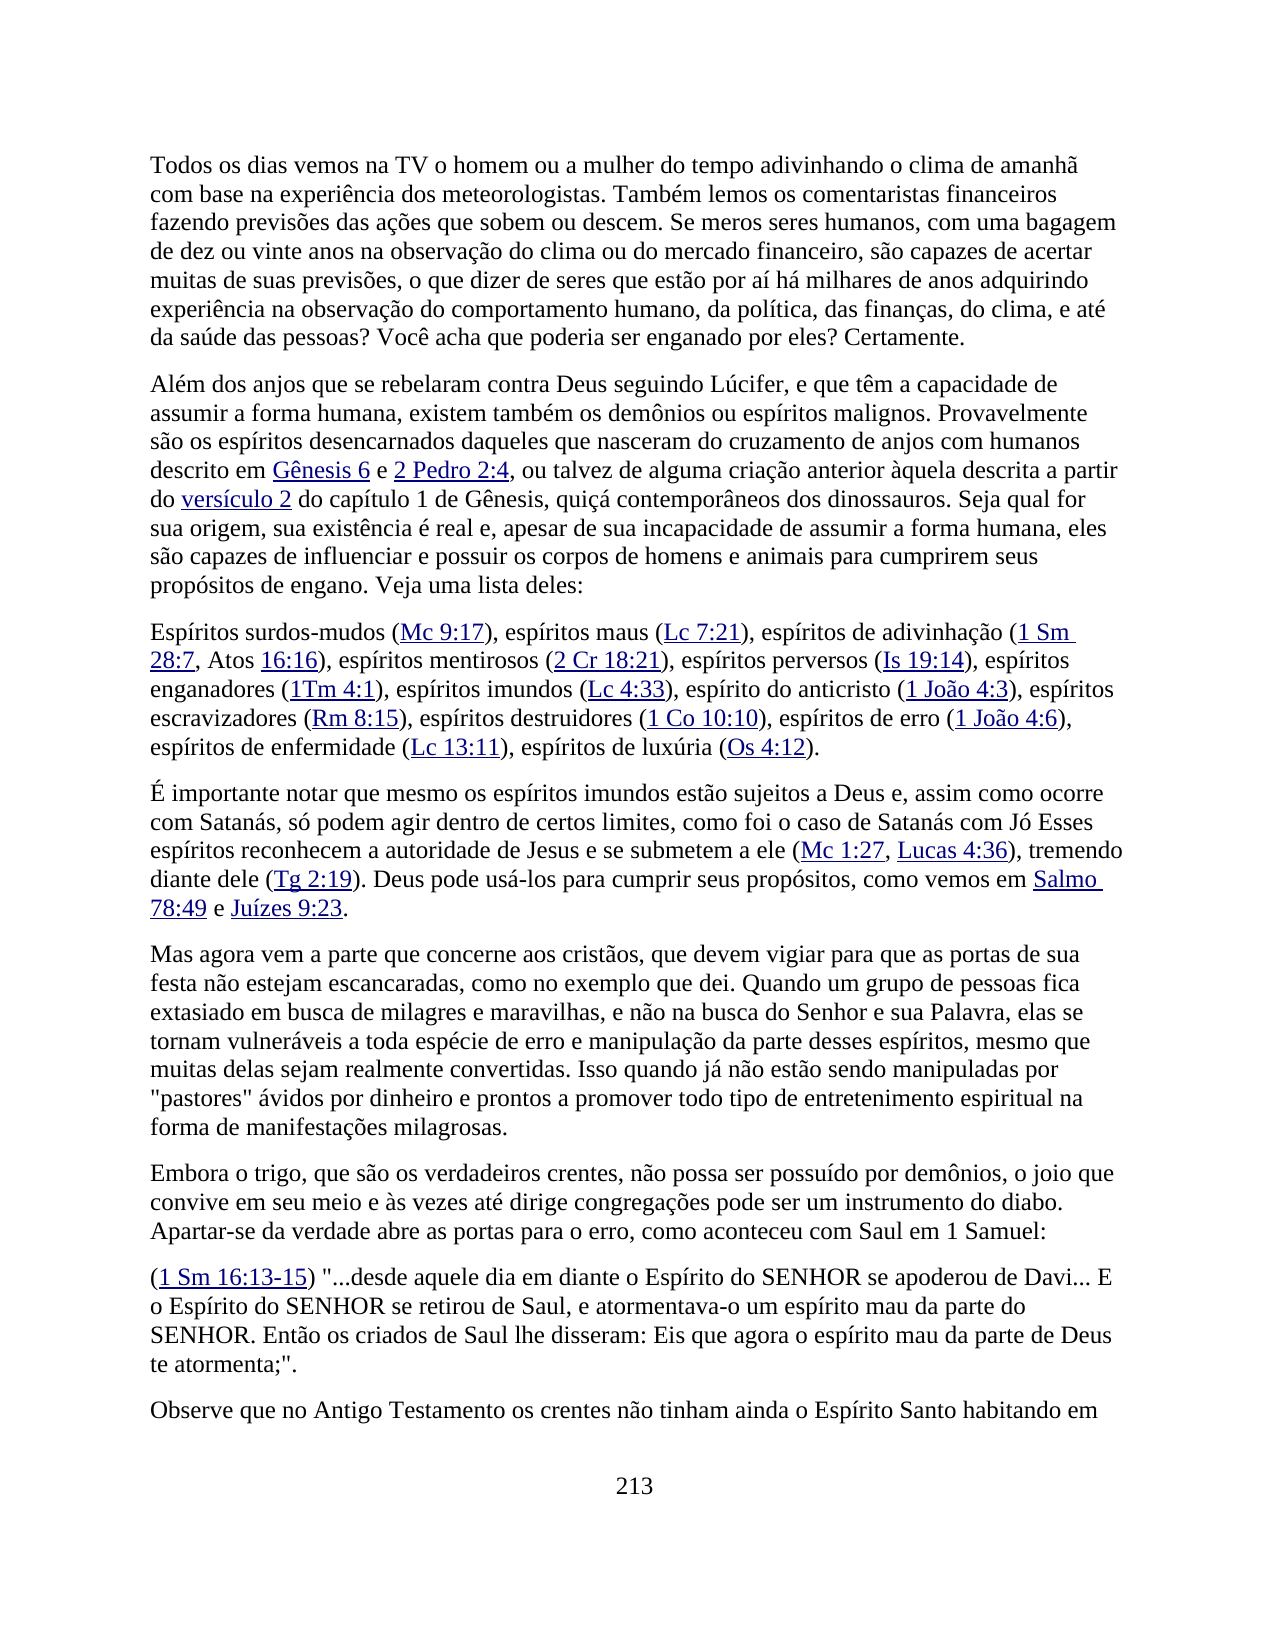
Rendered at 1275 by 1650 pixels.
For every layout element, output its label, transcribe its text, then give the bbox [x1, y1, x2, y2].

text Observe que no Antigo Testamento os crentes não tinham ainda o Espírito Santo habitando em [150, 1395, 1125, 1424]
text É importante notar que mesmo os espíritos imundos estão sujeitos a Deus e, assim como ocorre com Satanás, só podem agir dentro de certos limites, como foi o caso de Satanás com Jó Esses espíritos reconhecem a autoridade de Jesus e se submetem a ele (Mc 1:27, Lucas 4:36), tremendo diante dele (Tg 2:19). Deus pode usá-los para cumprir seus propósitos, como vemos em Salmo 78:49 e Juízes 9:23. [150, 778, 1125, 922]
text Espíritos surdos-mudos (Mc 9:17), espíritos maus (Lc 7:21), espíritos de adivinhação (1 Sm 28:7, Atos 16:16), espíritos mentirosos (2 Cr 18:21), espíritos perversos (Is 19:14), espíritos enganadores (1Tm 4:1), espíritos imundos (Lc 4:33), espírito do anticristo (1 João 4:3), espíritos escravizadores (Rm 8:15), espíritos destruidores (1 Co 10:10), espíritos de erro (1 João 4:6), espíritos de enfermidade (Lc 13:11), espíritos de luxúria (Os 4:12). [150, 617, 1125, 760]
text Todos os dias vemos na TV o homem ou a mulher do tempo adivinhando o clima de amanhã com base na experiência dos meteorologistas. Também lemos os comentaristas financeiros fazendo previsões das ações que sobem ou descem. Se meros seres humanos, com uma bagagem de dez ou vinte anos na observação do clima ou do mercado financeiro, são capazes de acertar muitas de suas previsões, o que dizer de seres que estão por aí há milhares de anos adquirindo experiência na observação do comportamento humano, da política, das finanças, do clima, e até da saúde das pessoas? Você acha que poderia ser enganado por eles? Certamente. [150, 150, 1125, 351]
text (1 Sm 16:13-15) "...desde aquele dia em diante o Espírito do SENHOR se apoderou de Davi... E o Espírito do SENHOR se retirou de Saul, e atormentava-o um espírito mau da parte do SENHOR. Então os criados de Saul lhe disseram: Eis que agora o espírito mau da parte de Deus te atormenta;". [150, 1262, 1125, 1377]
text Embora o trigo, que são os verdadeiros crentes, não possa ser possuído por demônios, o joio que convive em seu meio e às vezes até dirige congregações pode ser um instrumento do diabo. Apartar-se da verdade abre as portas para o erro, como aconteceu com Saul em 1 Samuel: [150, 1158, 1125, 1245]
text Além dos anjos que se rebelaram contra Deus seguindo Lúcifer, e que têm a capacidade de assumir a forma humana, existem também os demônios ou espíritos malignos. Provavelmente são os espíritos desencarnados daqueles que nasceram do cruzamento de anjos com humanos descrito em Gênesis 6 e 2 Pedro 2:4, ou talvez de alguma criação anterior àquela descrita a partir do versículo 2 do capítulo 1 de Gênesis, quiçá contemporâneos dos dinossauros. Seja qual for sua origem, sua existência é real e, apesar de sua incapacidade de assumir a forma humana, eles são capazes de influenciar e possuir os corpos de homens e animais para cumprirem seus propósitos de engano. Veja uma lista deles: [150, 369, 1125, 599]
text Mas agora vem a parte que concerne aos cristãos, que devem vigiar para que as portas de sua festa não estejam escancaradas, como no exemplo que dei. Quando um grupo de pessoas fica extasiado em busca de milagres e maravilhas, e não na busca do Senhor e sua Palavra, elas se tornam vulneráveis a toda espécie de erro e manipulação da parte desses espíritos, mesmo que muitas delas sejam realmente convertidas. Isso quando já não estão sendo manipuladas por "pastores" ávidos por dinheiro e prontos a promover todo tipo de entretenimento espiritual na forma de manifestações milagrosas. [150, 939, 1125, 1141]
